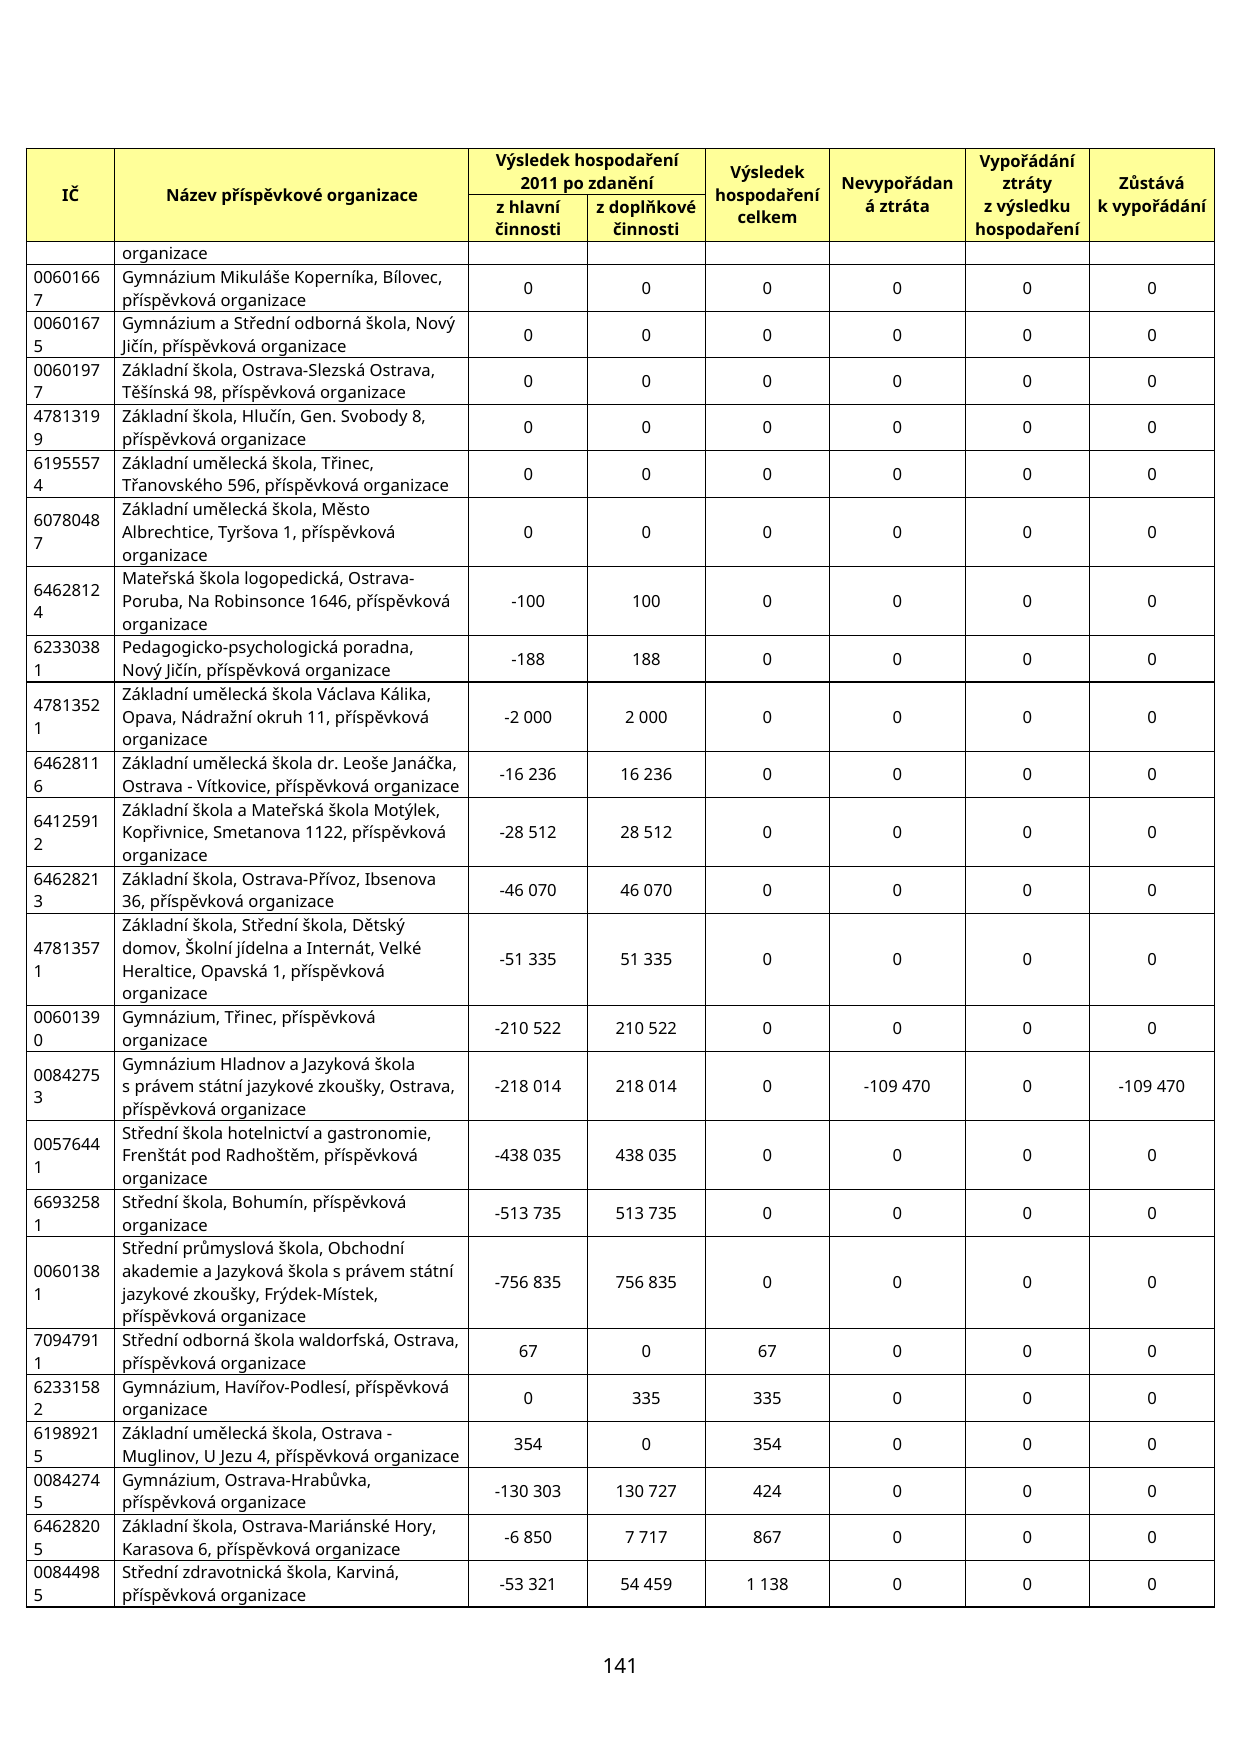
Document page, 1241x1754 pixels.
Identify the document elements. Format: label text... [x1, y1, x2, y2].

table_cell 00576441 [27, 1121, 114, 1189]
table_cell 0 [706, 636, 829, 681]
table_cell Základní umělecká škola, Město Albrechtice, Tyršova 1, příspěvková organizace [115, 498, 468, 566]
table_cell 0 [588, 1422, 705, 1467]
table_cell 0 [966, 312, 1089, 357]
table_cell 0 [966, 798, 1089, 866]
table_cell 0 [830, 1422, 965, 1467]
table_cell 0 [1090, 1237, 1214, 1328]
table_cell 61989215 [27, 1422, 114, 1467]
table_cell 0 [1090, 1121, 1214, 1189]
table_cell 513 735 [588, 1190, 705, 1236]
table_cell 0 [830, 1375, 965, 1421]
table_cell 0 [966, 1237, 1089, 1328]
table_cell Základní umělecká škola, Třinec, Třanovského 596, příspěvková organizace [115, 451, 468, 497]
table_cell 62330381 [27, 636, 114, 681]
table_cell 54 459 [588, 1561, 705, 1606]
table_cell 46 070 [588, 867, 705, 913]
table_cell 756 835 [588, 1237, 705, 1328]
table_cell 0 [830, 265, 965, 311]
table_cell 0 [706, 798, 829, 866]
table_cell Základní umělecká škola, Ostrava - Muglinov, U Jezu 4, příspěvková organizace [115, 1422, 468, 1467]
table_cell 0 [1090, 567, 1214, 635]
table_cell 0 [966, 1422, 1089, 1467]
table_cell 354 [706, 1422, 829, 1467]
table_cell 0 [966, 451, 1089, 497]
table_cell 47813571 [27, 914, 114, 1004]
table_cell [830, 242, 965, 264]
table_cell 00601977 [27, 358, 114, 404]
table_cell organizace [115, 242, 468, 264]
table_cell 00601667 [27, 265, 114, 311]
table_cell 70947911 [27, 1329, 114, 1374]
table_cell 0 [469, 358, 587, 404]
table_cell -16 236 [469, 752, 587, 797]
table_cell 0 [966, 914, 1089, 1004]
table_cell 0 [966, 1006, 1089, 1051]
table_cell 64628116 [27, 752, 114, 797]
table_cell 0 [966, 1190, 1089, 1236]
table_cell 0 [830, 498, 965, 566]
table_cell Gymnázium a Střední odborná škola, Nový Jičín, příspěvková organizace [115, 312, 468, 357]
table_cell 0 [830, 1561, 965, 1606]
table_cell 0 [1090, 914, 1214, 1004]
table_cell 64628124 [27, 567, 114, 635]
table_cell 0 [469, 451, 587, 497]
table_cell 0 [1090, 312, 1214, 357]
table_cell 0 [1090, 683, 1214, 751]
table_cell 0 [1090, 358, 1214, 404]
table_cell z doplňkové činnosti [588, 195, 705, 241]
table_cell 64628205 [27, 1515, 114, 1560]
table_cell [27, 242, 114, 264]
table_header IČ [27, 149, 114, 241]
table_cell 0 [469, 405, 587, 450]
table_cell 0 [1090, 1422, 1214, 1467]
table_cell 00601390 [27, 1006, 114, 1051]
table_cell 0 [830, 451, 965, 497]
table_cell 0 [1090, 1006, 1214, 1051]
table_cell [1090, 242, 1214, 264]
table_cell -109 470 [1090, 1052, 1214, 1120]
table_cell 0 [1090, 1375, 1214, 1421]
table_cell 0 [966, 1468, 1089, 1513]
table_cell Základní umělecká škola dr. Leoše Janáčka, Ostrava - Vítkovice, příspěvková organizace [115, 752, 468, 797]
table_cell -210 522 [469, 1006, 587, 1051]
table_cell 00844985 [27, 1561, 114, 1606]
table_cell 0 [830, 914, 965, 1004]
table_cell 0 [706, 358, 829, 404]
table_cell 0 [966, 1515, 1089, 1560]
table_cell 130 727 [588, 1468, 705, 1513]
table_cell 2 000 [588, 683, 705, 751]
table_cell 335 [706, 1375, 829, 1421]
table_cell 0 [966, 1121, 1089, 1189]
table_cell Mateřská škola logopedická, Ostrava-Poruba, Na Robinsonce 1646, příspěvková organizace [115, 567, 468, 635]
table_cell 0 [1090, 1190, 1214, 1236]
table_cell 0 [1090, 1515, 1214, 1560]
table_cell [966, 242, 1089, 264]
table_cell Gymnázium Hladnov a Jazyková škola s právem státní jazykové zkoušky, Ostrava, příspěvková organizace [115, 1052, 468, 1120]
table_cell -2 000 [469, 683, 587, 751]
table_cell -46 070 [469, 867, 587, 913]
table_cell 0 [706, 567, 829, 635]
table_cell Střední průmyslová škola, Obchodní akademie a Jazyková škola s právem státní jazykové zkoušky, Frýdek-Místek, příspěvková organizace [115, 1237, 468, 1328]
table_cell 0 [966, 265, 1089, 311]
table_cell -513 735 [469, 1190, 587, 1236]
table_cell 0 [966, 752, 1089, 797]
table_cell 0 [588, 1329, 705, 1374]
table_cell 7 717 [588, 1515, 705, 1560]
table_cell 424 [706, 1468, 829, 1513]
table_cell 0 [966, 405, 1089, 450]
table_cell 100 [588, 567, 705, 635]
table_cell 64125912 [27, 798, 114, 866]
table_cell 0 [966, 867, 1089, 913]
table_cell 47813199 [27, 405, 114, 450]
table_cell Pedagogicko-psychologická poradna, Nový Jičín, příspěvková organizace [115, 636, 468, 681]
table_header Název příspěvkové organizace [115, 149, 468, 241]
table_cell 0 [830, 312, 965, 357]
table_cell 00601675 [27, 312, 114, 357]
table_cell 0 [830, 1121, 965, 1189]
table_cell 0 [706, 451, 829, 497]
table_cell Střední zdravotnická škola, Karviná, příspěvková organizace [115, 1561, 468, 1606]
table_cell 28 512 [588, 798, 705, 866]
table_cell 67 [706, 1329, 829, 1374]
table_cell 0 [706, 914, 829, 1004]
table_cell -51 335 [469, 914, 587, 1004]
table_cell 0 [1090, 451, 1214, 497]
table_cell 0 [1090, 798, 1214, 866]
table_cell 0 [830, 1237, 965, 1328]
table_cell 0 [830, 1190, 965, 1236]
table_cell Základní škola, Střední škola, Dětský domov, Školní jídelna a Internát, Velké Heraltice, Opavská 1, příspěvková organizace [115, 914, 468, 1004]
table_cell -438 035 [469, 1121, 587, 1189]
table_cell 0 [1090, 1561, 1214, 1606]
table_cell -130 303 [469, 1468, 587, 1513]
table_cell -100 [469, 567, 587, 635]
table_cell 0 [706, 752, 829, 797]
table_cell 0 [830, 867, 965, 913]
table_cell 0 [1090, 1329, 1214, 1374]
table_cell 0 [966, 358, 1089, 404]
table_cell 16 236 [588, 752, 705, 797]
table_cell 0 [1090, 1468, 1214, 1513]
table_cell 0 [469, 1375, 587, 1421]
table_cell -109 470 [830, 1052, 965, 1120]
table_cell Základní škola, Ostrava-Mariánské Hory, Karasova 6, příspěvková organizace [115, 1515, 468, 1560]
table_cell -6 850 [469, 1515, 587, 1560]
table_cell 47813521 [27, 683, 114, 751]
table_cell 0 [706, 1237, 829, 1328]
table_cell 218 014 [588, 1052, 705, 1120]
table_cell Základní škola, Ostrava-Slezská Ostrava, Těšínská 98, příspěvková organizace [115, 358, 468, 404]
table_cell 00601381 [27, 1237, 114, 1328]
table_cell 0 [966, 567, 1089, 635]
table_cell 0 [588, 358, 705, 404]
table_cell Střední odborná škola waldorfská, Ostrava, příspěvková organizace [115, 1329, 468, 1374]
table_cell 335 [588, 1375, 705, 1421]
table_cell 0 [706, 265, 829, 311]
table_cell 0 [830, 683, 965, 751]
table_cell 0 [1090, 867, 1214, 913]
table_cell 438 035 [588, 1121, 705, 1189]
table_cell 210 522 [588, 1006, 705, 1051]
table_cell -218 014 [469, 1052, 587, 1120]
table_cell 0 [830, 1468, 965, 1513]
table_cell 0 [706, 312, 829, 357]
table_cell 51 335 [588, 914, 705, 1004]
table_cell 0 [966, 498, 1089, 566]
table_cell 0 [588, 265, 705, 311]
table_cell 0 [830, 752, 965, 797]
table_cell Gymnázium, Havířov-Podlesí, příspěvková organizace [115, 1375, 468, 1421]
table_cell 0 [1090, 752, 1214, 797]
table_cell 0 [1090, 636, 1214, 681]
table_cell 0 [706, 498, 829, 566]
table_cell Základní škola, Hlučín, Gen. Svobody 8, příspěvková organizace [115, 405, 468, 450]
table_header Výsledek hospodaření 2011 po zdanění [469, 149, 705, 194]
table_cell 61955574 [27, 451, 114, 497]
table_cell 0 [830, 358, 965, 404]
table_cell -188 [469, 636, 587, 681]
table_cell Střední škola, Bohumín, příspěvková organizace [115, 1190, 468, 1236]
table_cell 0 [830, 1006, 965, 1051]
table_cell 0 [588, 451, 705, 497]
table_cell 867 [706, 1515, 829, 1560]
table_cell 0 [469, 498, 587, 566]
table_cell 00842745 [27, 1468, 114, 1513]
table_cell z hlavní činnosti [469, 195, 587, 241]
table_cell [469, 242, 587, 264]
table_cell 00842753 [27, 1052, 114, 1120]
table_cell 188 [588, 636, 705, 681]
table_cell [588, 242, 705, 264]
table_cell 0 [966, 1052, 1089, 1120]
table_cell 64628213 [27, 867, 114, 913]
table_cell 66932581 [27, 1190, 114, 1236]
table_cell 0 [706, 1190, 829, 1236]
table_cell 0 [830, 567, 965, 635]
table_cell Střední škola hotelnictví a gastronomie, Frenštát pod Radhoštěm, příspěvková organizace [115, 1121, 468, 1189]
table_cell 0 [966, 1561, 1089, 1606]
table_cell 0 [706, 683, 829, 751]
table_cell 0 [830, 636, 965, 681]
table_header Nevypořádaná ztráta [830, 149, 965, 241]
table_cell 0 [588, 312, 705, 357]
table_cell 0 [966, 1375, 1089, 1421]
table_cell 0 [1090, 498, 1214, 566]
table_cell 67 [469, 1329, 587, 1374]
table_cell 0 [469, 265, 587, 311]
table_cell 0 [706, 1121, 829, 1189]
table_header Zůstává k vypořádání [1090, 149, 1214, 241]
table_cell -53 321 [469, 1561, 587, 1606]
table_cell 0 [830, 1515, 965, 1560]
table_cell Gymnázium, Ostrava-Hrabůvka, příspěvková organizace [115, 1468, 468, 1513]
table_cell 354 [469, 1422, 587, 1467]
table_cell -28 512 [469, 798, 587, 866]
table_header Vypořádání ztráty z výsledku hospodaření [966, 149, 1089, 241]
table_cell 0 [966, 636, 1089, 681]
table_cell Základní umělecká škola Václava Kálika, Opava, Nádražní okruh 11, příspěvková organizace [115, 683, 468, 751]
table_cell 0 [830, 798, 965, 866]
table_cell 60780487 [27, 498, 114, 566]
table_cell 0 [706, 405, 829, 450]
table_cell [706, 242, 829, 264]
table_header Výsledek hospodaření celkem [706, 149, 829, 241]
table_cell 0 [469, 312, 587, 357]
table_cell Gymnázium, Třinec, příspěvková organizace [115, 1006, 468, 1051]
table_cell 0 [830, 1329, 965, 1374]
table_cell 0 [588, 498, 705, 566]
table_cell 0 [830, 405, 965, 450]
table_cell 0 [1090, 265, 1214, 311]
table_cell Základní škola a Mateřská škola Motýlek, Kopřivnice, Smetanova 1122, příspěvková organizace [115, 798, 468, 866]
table_cell Základní škola, Ostrava-Přívoz, Ibsenova 36, příspěvková organizace [115, 867, 468, 913]
table_cell 0 [966, 1329, 1089, 1374]
table_cell 0 [706, 867, 829, 913]
table_cell 0 [588, 405, 705, 450]
table_cell 1 138 [706, 1561, 829, 1606]
table_cell 0 [1090, 405, 1214, 450]
table_cell 0 [966, 683, 1089, 751]
table_cell 0 [706, 1006, 829, 1051]
table_cell Gymnázium Mikuláše Koperníka, Bílovec, příspěvková organizace [115, 265, 468, 311]
table_cell 0 [706, 1052, 829, 1120]
table_cell -756 835 [469, 1237, 587, 1328]
table_cell 62331582 [27, 1375, 114, 1421]
